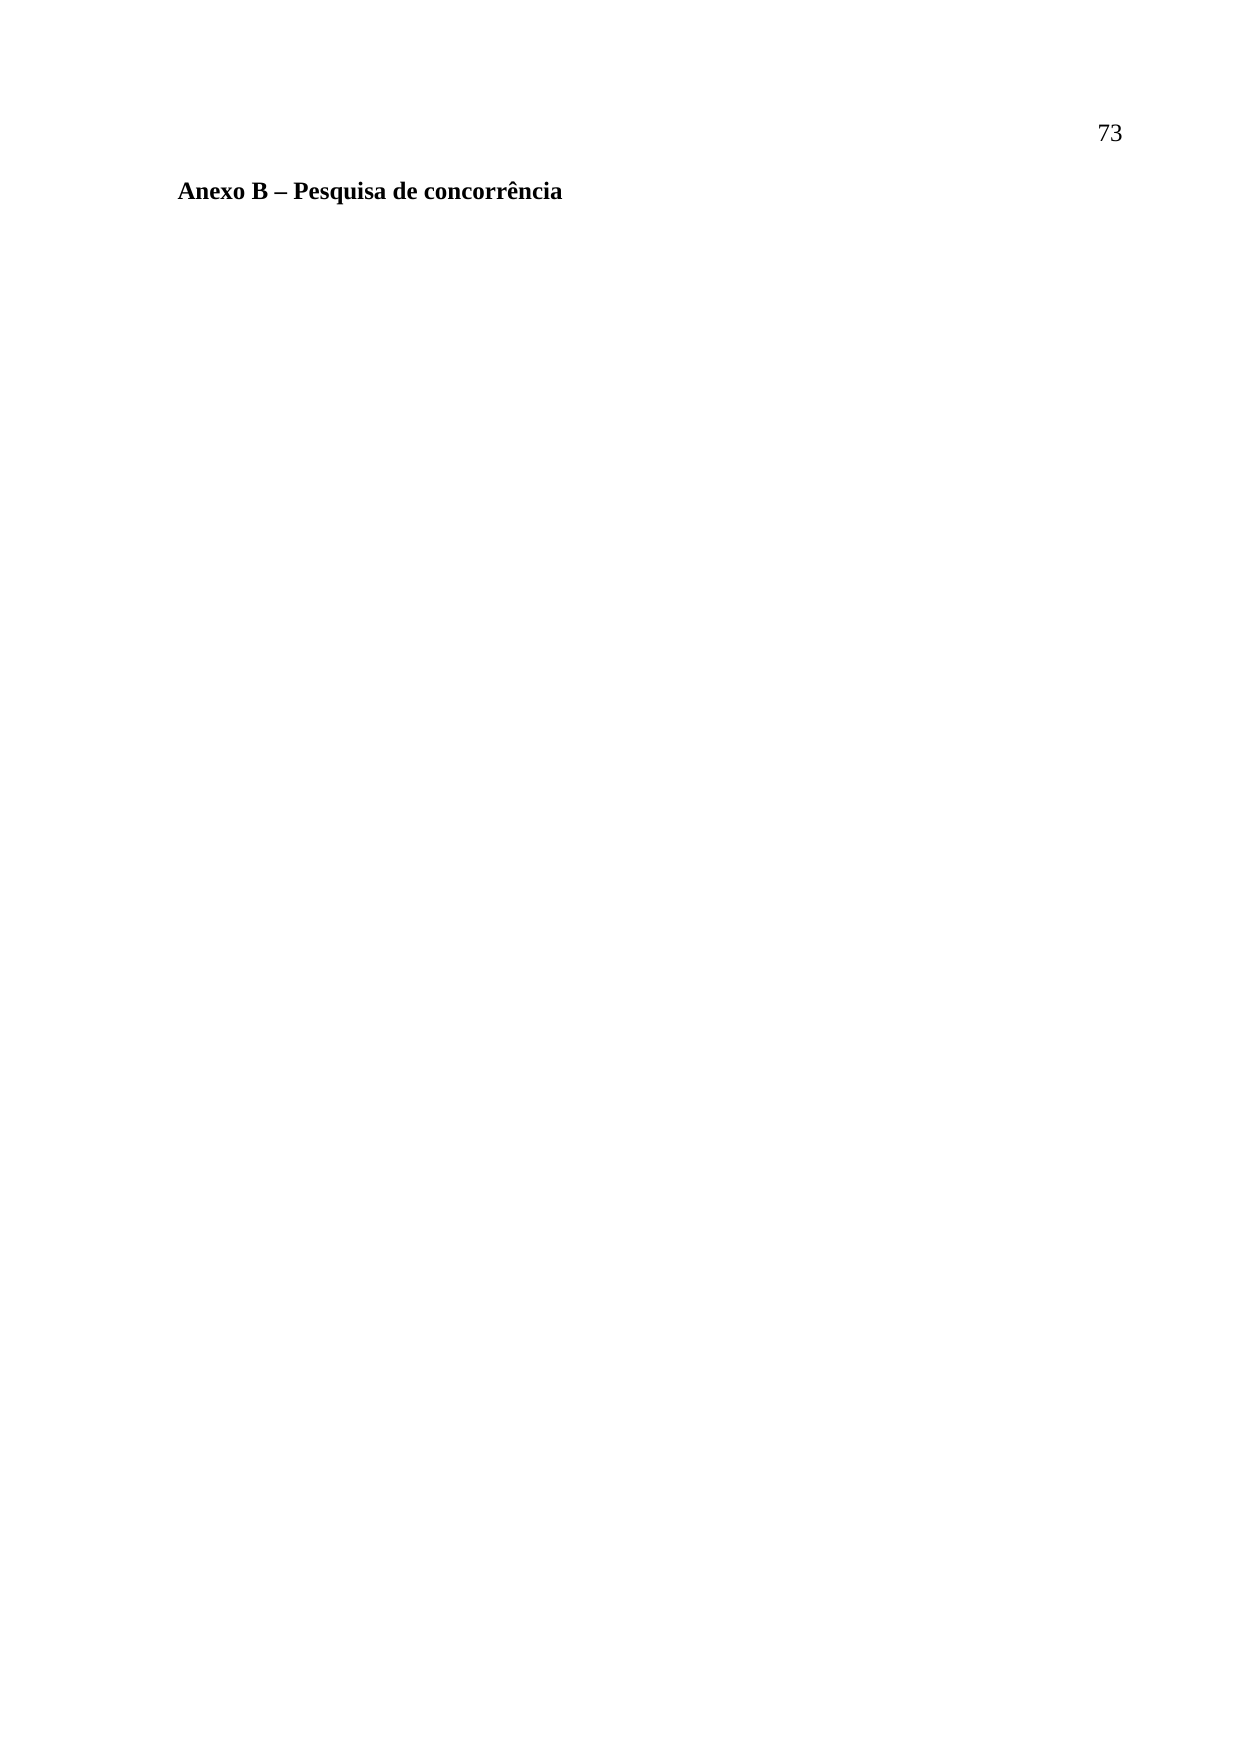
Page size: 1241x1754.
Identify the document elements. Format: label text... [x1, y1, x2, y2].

text Anexo B – Pesquisa de concorrência [177, 176, 1122, 205]
